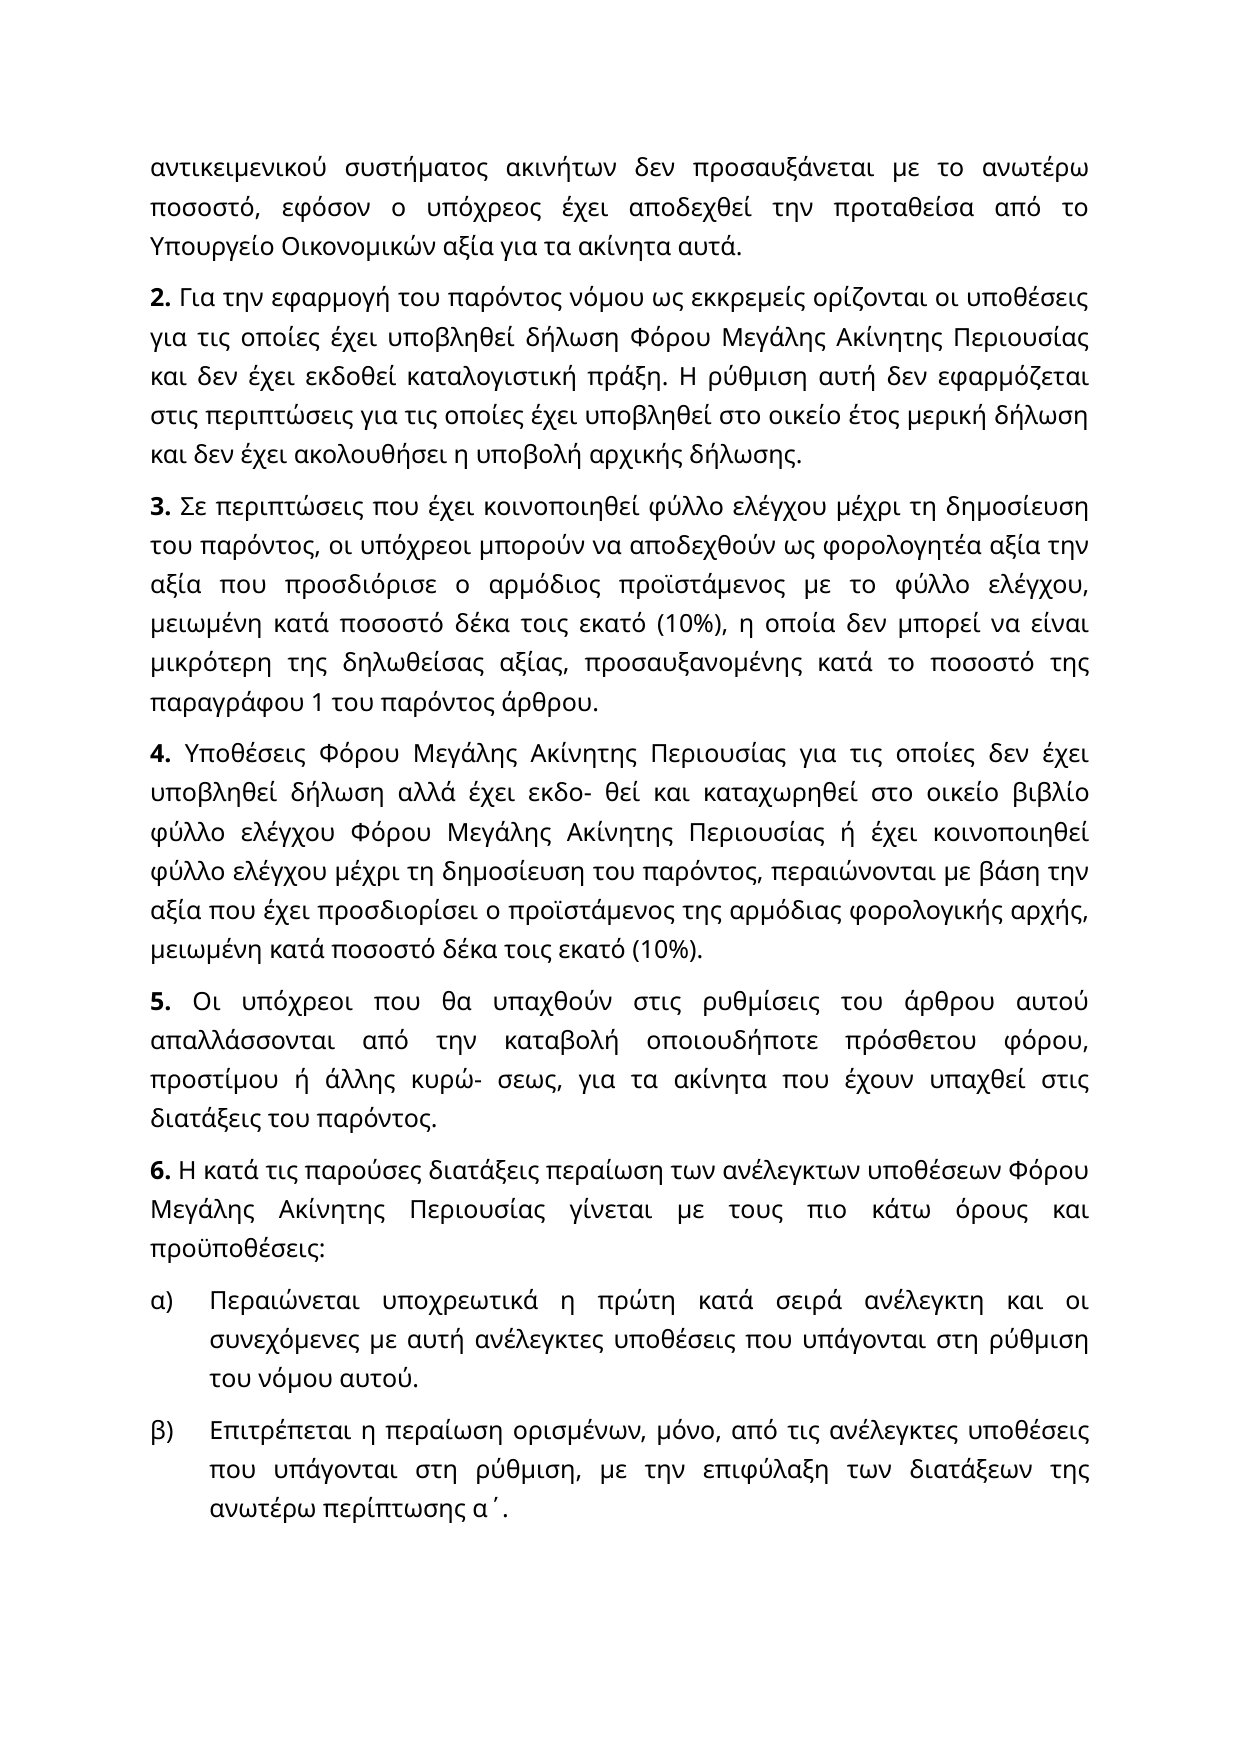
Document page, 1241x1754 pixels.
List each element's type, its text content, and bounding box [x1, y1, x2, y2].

list α) Περαιώνεται υποχρεωτικά η πρώτη κατά σειρά ανέλεγκτη και οι συνεχόµενες µε αυτή ανέλεγκτες υποθέσεις που υπάγονται στη ρύθµιση του νόµου αυτού. [150, 1282, 1090, 1395]
list β) Επιτρέπεται η περαίωση ορισµένων, µόνο, από τις ανέλεγκτες υποθέσεις που υπάγονται στη ρύθµιση, µε την επιφύλαξη των διατάξεων της ανωτέρω περίπτωσης α΄. [150, 1412, 1090, 1525]
text 4. Υποθέσεις Φόρου Μεγάλης Ακίνητης Περιουσίας για τις οποίες δεν έχει υποβληθεί δήλωση αλλά έχει εκδο- θεί και καταχωρηθεί στο οικείο βιβλίο φύλλο ελέγχου Φόρου Μεγάλης Ακίνητης Περιουσίας ή έχει κοινοποιηθεί φύλλο ελέγχου µέχρι τη δηµοσίευση του παρόντος, περαιώνονται µε βάση την αξία που έχει προσδιορίσει ο προϊστάµενος της αρµόδιας φορολογικής αρχής, µειωµένη κατά ποσοστό δέκα τοις εκατό (10%). [150, 736, 1090, 966]
text 6. Η κατά τις παρούσες διατάξεις περαίωση των ανέλεγκτων υποθέσεων Φόρου Μεγάλης Ακίνητης Περιουσίας γίνεται µε τους πιο κάτω όρους και προϋποθέσεις: [150, 1152, 1090, 1265]
text 5. Οι υπόχρεοι που θα υπαχθούν στις ρυθµίσεις του άρθρου αυτού απαλλάσσονται από την καταβολή οποιουδήποτε πρόσθετου φόρου, προστίµου ή άλλης κυρώ- σεως, για τα ακίνητα που έχουν υπαχθεί στις διατάξεις του παρόντος. [150, 983, 1090, 1135]
text 2. Για την εφαρµογή του παρόντος νόµου ως εκκρεµείς ορίζονται οι υποθέσεις για τις οποίες έχει υποβληθεί δήλωση Φόρου Μεγάλης Ακίνητης Περιουσίας και δεν έχει εκδοθεί καταλογιστική πράξη. Η ρύθµιση αυτή δεν εφαρµόζεται στις περιπτώσεις για τις οποίες έχει υποβληθεί στο οικείο έτος µερική δήλωση και δεν έχει ακολουθήσει η υποβολή αρχικής δήλωσης. [150, 280, 1090, 471]
text 3. Σε περιπτώσεις που έχει κοινοποιηθεί φύλλο ελέγχου µέχρι τη δηµοσίευση του παρόντος, οι υπόχρεοι µπορούν να αποδεχθούν ως φορολογητέα αξία την αξία που προσδιόρισε ο αρµόδιος προϊστάµενος µε το φύλλο ελέγχου, µειωµένη κατά ποσοστό δέκα τοις εκατό (10%), η οποία δεν µπορεί να είναι µικρότερη της δηλωθείσας αξίας, προσαυξανοµένης κατά το ποσοστό της παραγράφου 1 του παρόντος άρθρου. [150, 488, 1090, 718]
text αντικειµενικού συστήµατος ακινήτων δεν προσαυξάνεται µε το ανωτέρω ποσοστό, εφόσον ο υπόχρεος έχει αποδεχθεί την προταθείσα από το Υπουργείο Οικονοµικών αξία για τα ακίνητα αυτά. [150, 150, 1090, 262]
